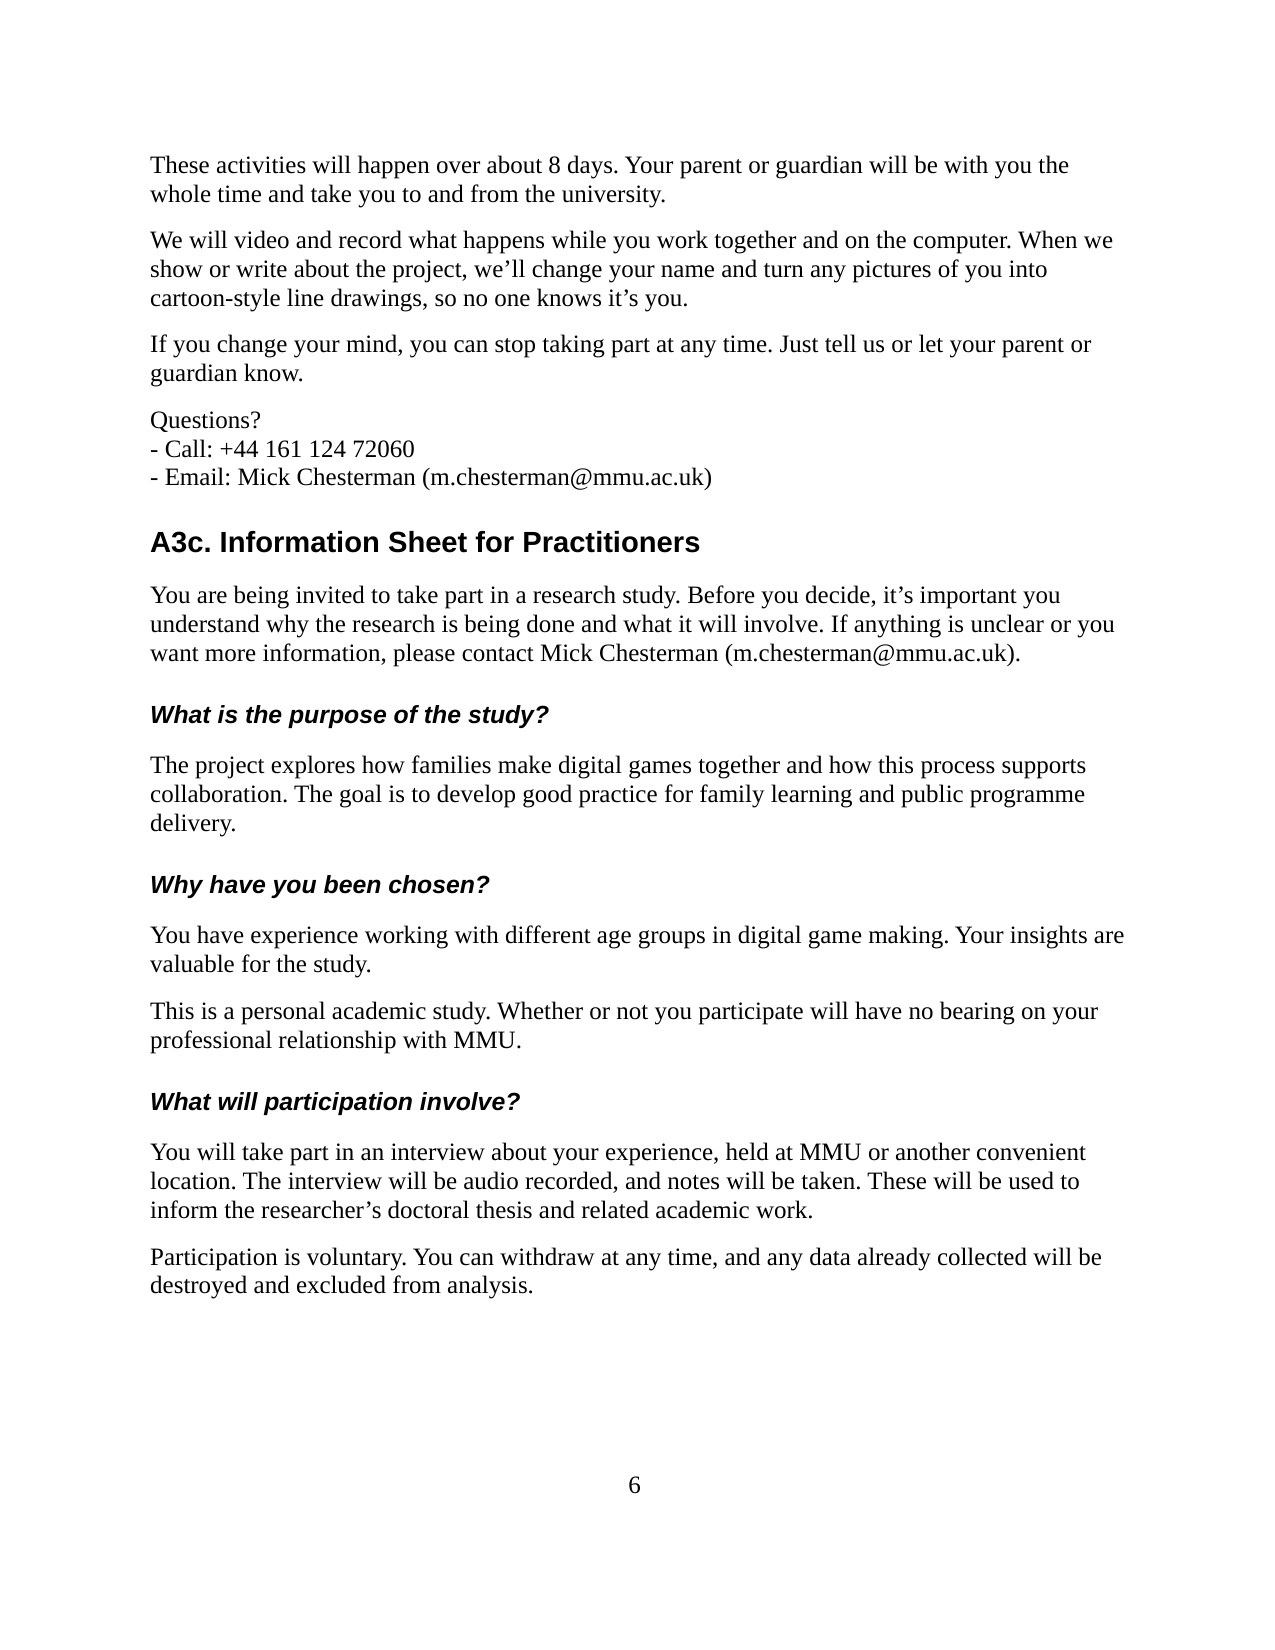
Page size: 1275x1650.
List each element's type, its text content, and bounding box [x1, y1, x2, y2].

text This is a personal academic study. Whether or not you participate will have no bearing on your professional relationship with MMU. [150, 996, 1125, 1053]
text We will video and record what happens while you work together and on the computer. When we show or write about the project, we’ll change your name and turn any pictures of you into cartoon-style line drawings, so no one knows it’s you. [150, 225, 1125, 312]
text If you change your mind, you can stop taking part at any time. Just tell us or let your parent or guardian know. [150, 329, 1125, 387]
subtitle What is the purpose of the study? [150, 700, 1125, 729]
text You are being invited to take part in a research study. Before you decide, it’s important you understand why the research is being done and what it will involve. If anything is unclear or you want more information, please contact Mick Chesterman (m.chesterman@mmu.ac.uk). [150, 580, 1125, 666]
subtitle Why have you been chosen? [150, 871, 1125, 899]
text You will take part in an interview about your experience, held at MMU or another convenient location. The interview will be audio recorded, and notes will be taken. These will be used to inform the researcher’s doctoral thesis and related academic work. [150, 1137, 1125, 1224]
subtitle What will participation involve? [150, 1087, 1125, 1116]
text You have experience working with different age groups in digital game making. Your insights are valuable for the study. [150, 921, 1125, 978]
text Questions? - Call: +44 161 124 72060 - Email: Mick Chesterman (m.chesterman@mmu.ac.uk) [150, 405, 1125, 491]
text The project explores how families make digital games together and how this process supports collaboration. The goal is to develop good practice for family learning and public programme delivery. [150, 750, 1125, 837]
subtitle A3c. Information Sheet for Practitioners [150, 525, 1125, 559]
text Participation is voluntary. You can withdraw at any time, and any data already collected will be destroyed and excluded from analysis. [150, 1242, 1125, 1299]
text These activities will happen over about 8 days. Your parent or guardian will be with you the whole time and take you to and from the university. [150, 150, 1125, 207]
